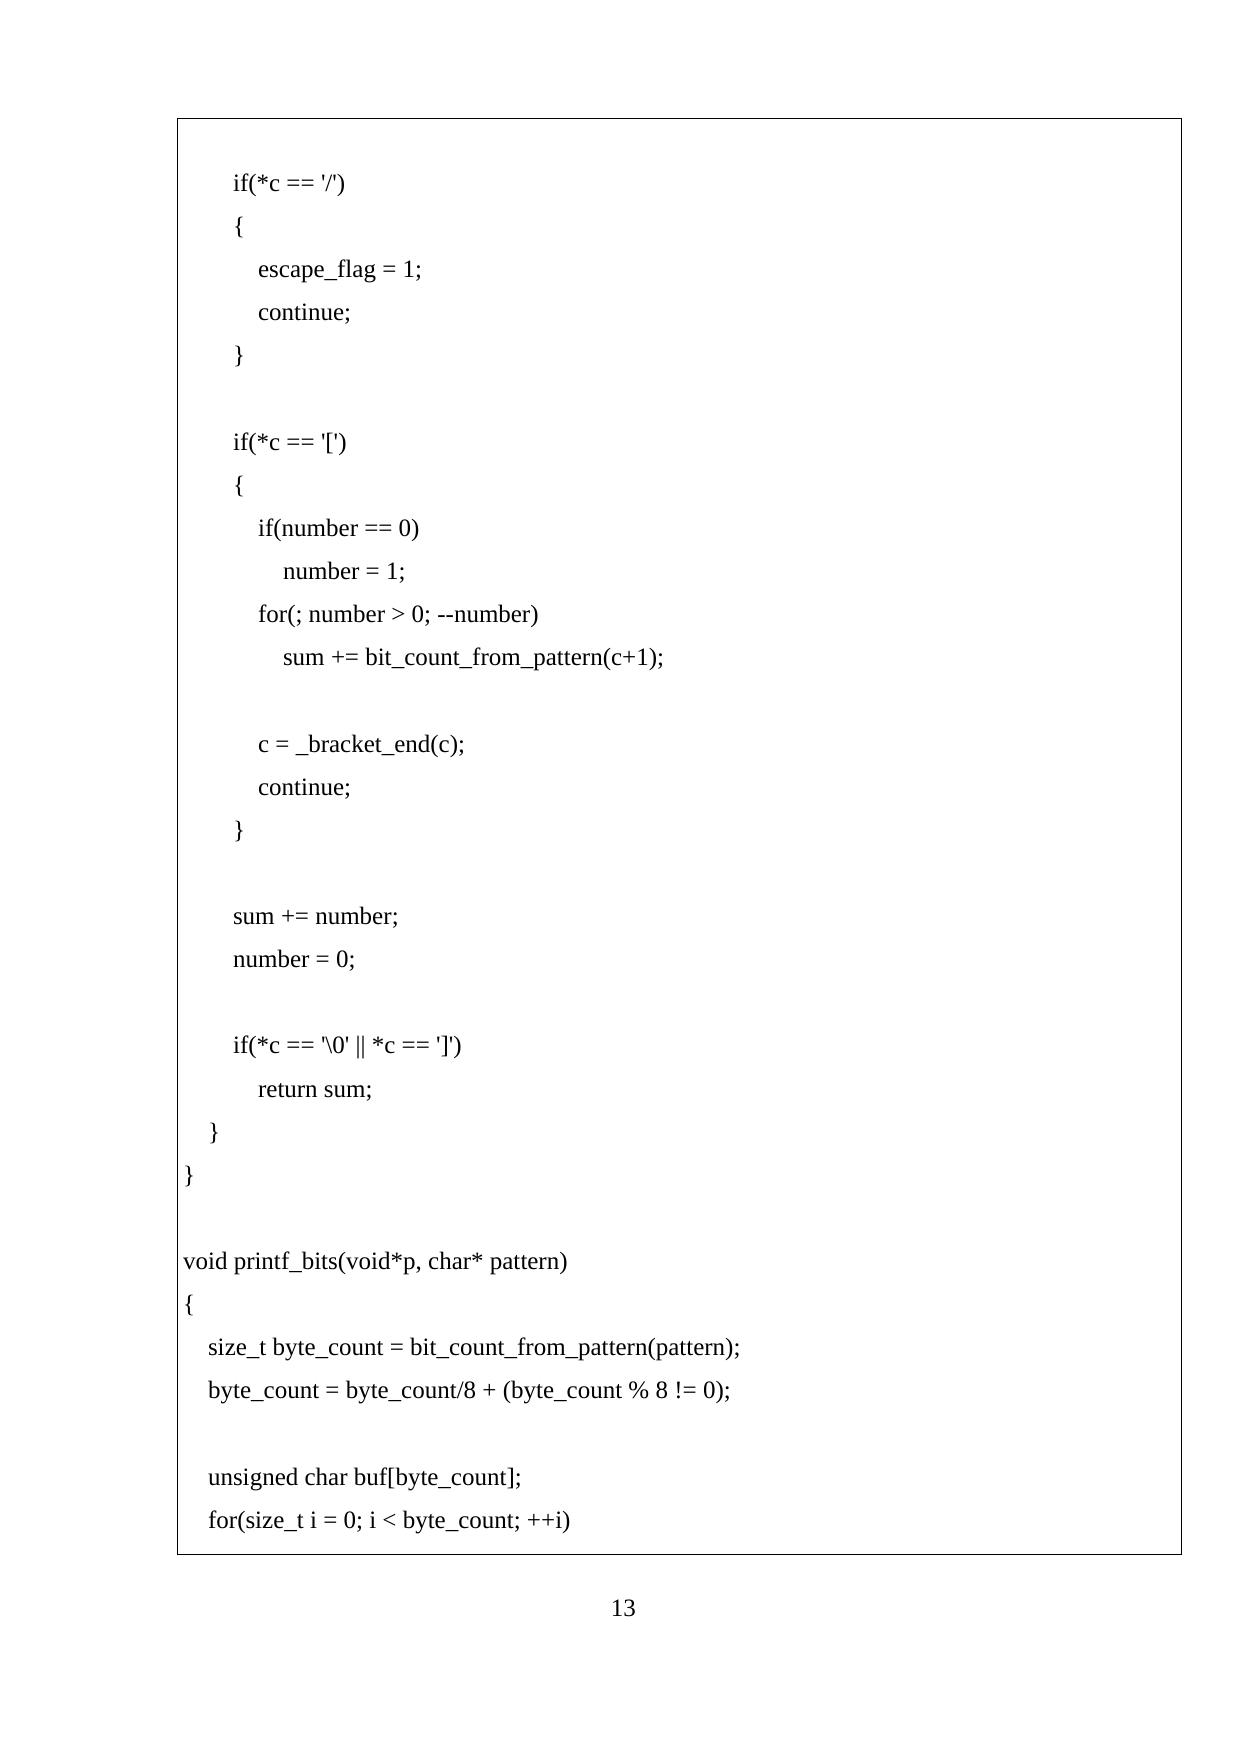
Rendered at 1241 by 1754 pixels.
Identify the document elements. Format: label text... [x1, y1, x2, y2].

table_header if(*c == '/') { escape_flag = 1; continue; } if(*c == '[') { if(number == 0) number = 1; for(; number > 0; --number) sum += bit_count_from_pattern(c+1); c = _bracket_end(c); continue; } sum += number; number = 0; if(*c == '\0' || *c == ']') return sum; } } void printf_bits(void*p, char* pattern) { size_t byte_count = bit_count_from_pattern(pattern); byte_count = byte_count/8 + (byte_count % 8 != 0); unsigned char buf[byte_count]; for(size_t i = 0; i < byte_count; ++i) [178, 119, 1181, 1554]
